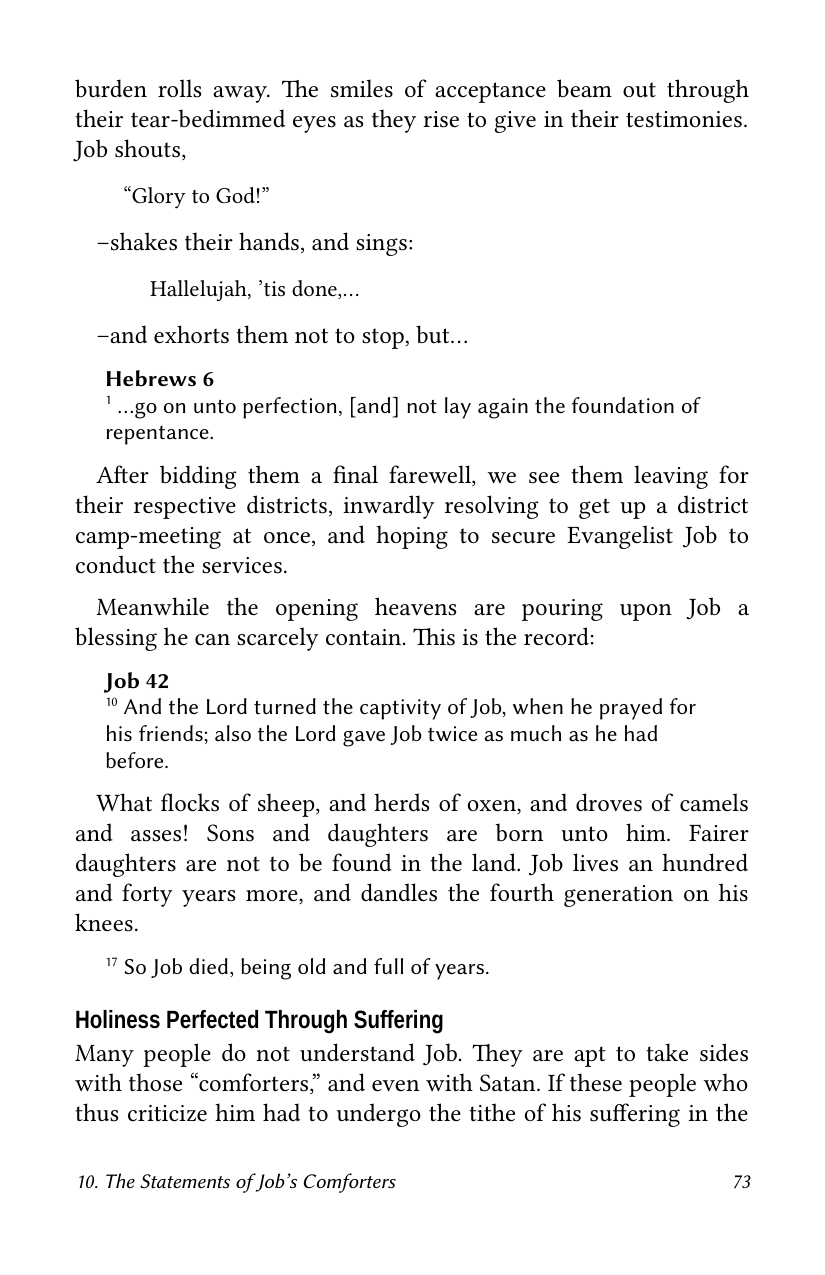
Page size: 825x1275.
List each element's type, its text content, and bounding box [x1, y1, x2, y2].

subtitle Holiness Perfected Through Suffering [75, 1005, 750, 1033]
text Hallelujah, ’tis done,... [150, 276, 750, 302]
text 17 So Job died, being old and full of years. [105, 954, 720, 980]
text –and exhorts them not to stop, but… [75, 321, 750, 350]
text 1 ...go on unto perfection, [and] not lay again the foundation of repentance. [105, 392, 720, 446]
text Many people do not understand Job. They are apt to take sides with those “comforters,” and even with Satan. If these people who thus criticize him had to undergo the tithe of his suffering in the [75, 1039, 750, 1128]
text After bidding them a final farewell, we see them leaving for their respective districts, inwardly resolving to get up a district camp-meeting at once, and hoping to secure Evangelist Job to conduct the services. [75, 461, 750, 579]
text “Glory to God!” [105, 183, 720, 209]
text Hebrews 6 [105, 366, 750, 392]
text Meanwhile the opening heavens are pouring upon Job a blessing he can scarcely contain. This is the record: [75, 593, 750, 651]
text burden rolls away. The smiles of acceptance beam out through their tear-bedimmed eyes as they rise to give in their testimonies. Job shouts, [75, 75, 750, 163]
text –shakes their hands, and sings: [75, 228, 750, 257]
text Job 42 [105, 668, 750, 694]
text What flocks of sheep, and herds of oxen, and droves of camels and asses! Sons and daughters are born unto him. Fairer daughters are not to be found in the land. Job lives an hundred and forty years more, and dandles the fourth generation on his knees. [75, 789, 750, 938]
text 10 And the Lord turned the captivity of Job, when he prayed for his friends; also the Lord gave Job twice as much as he had before. [105, 694, 720, 774]
